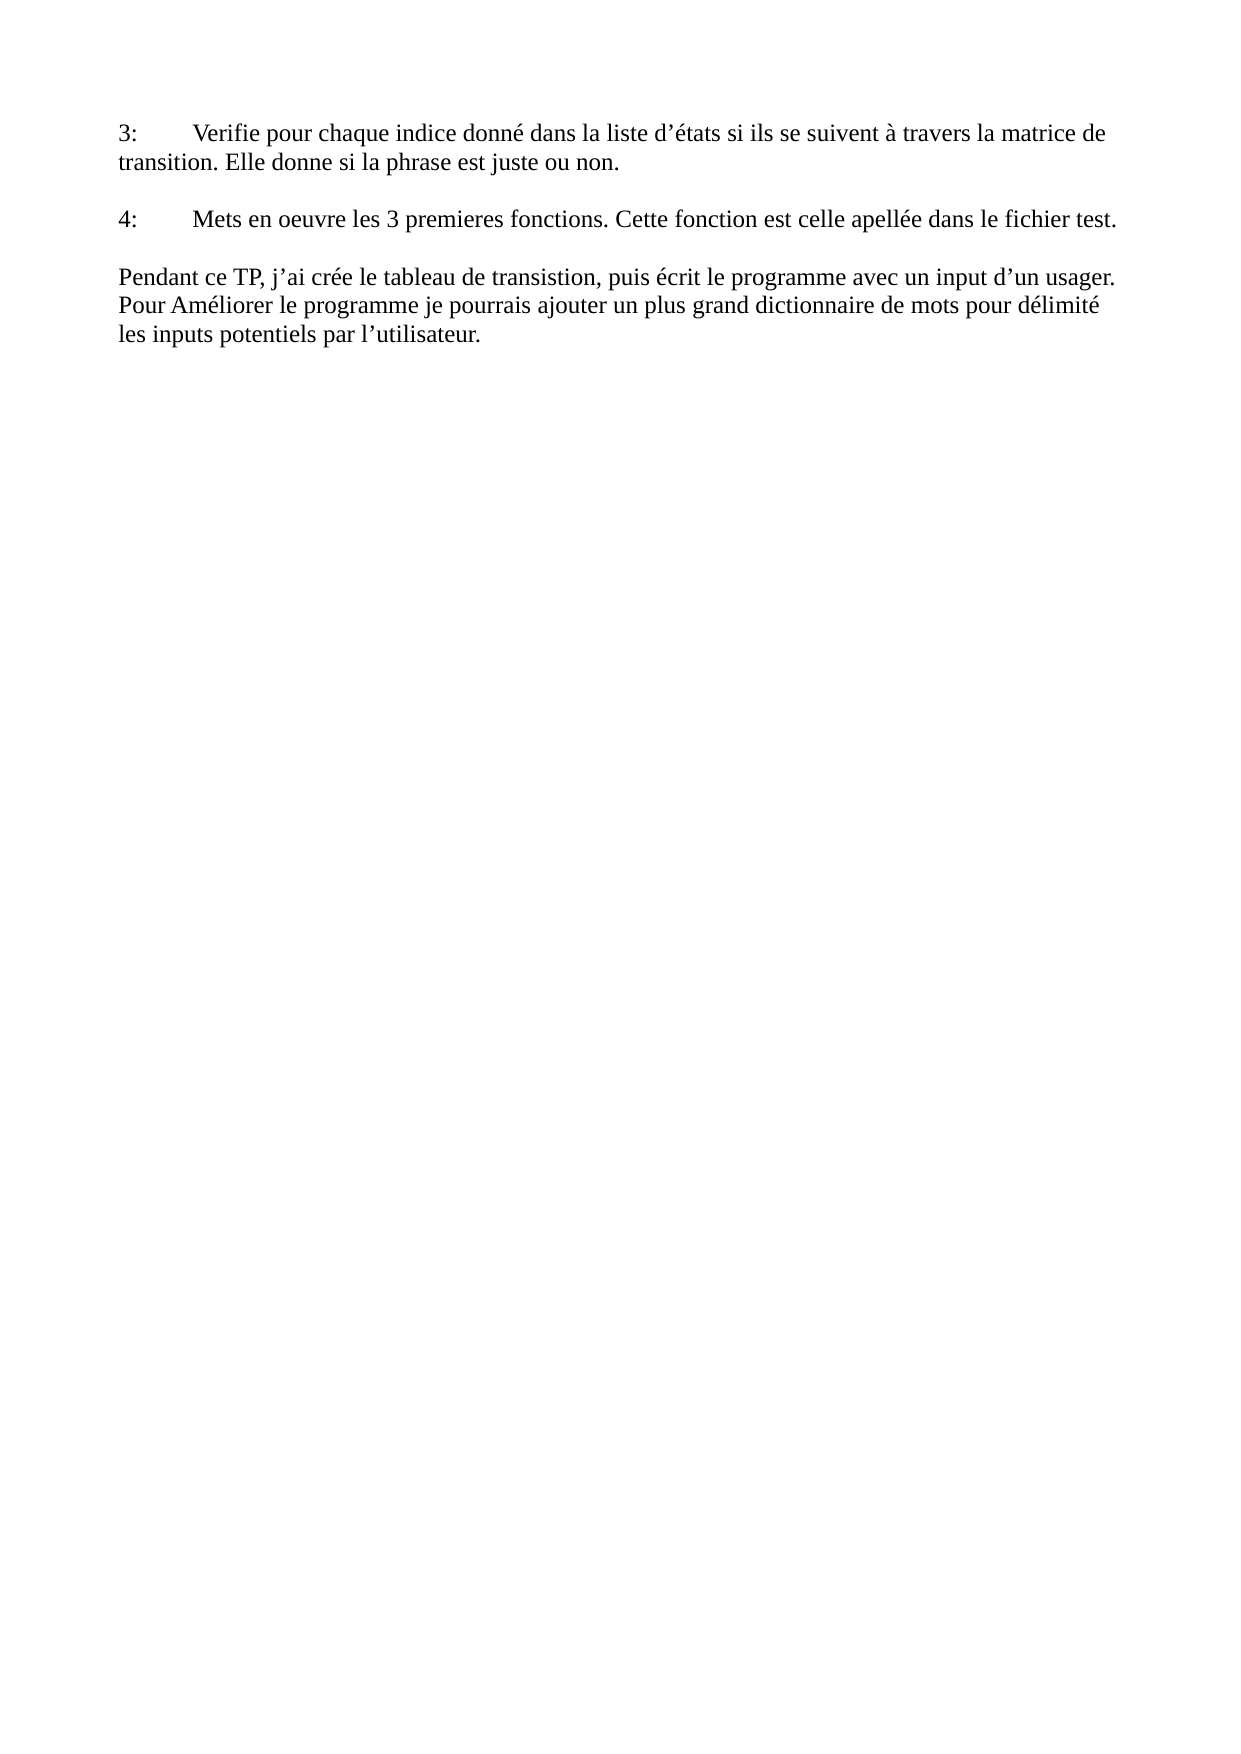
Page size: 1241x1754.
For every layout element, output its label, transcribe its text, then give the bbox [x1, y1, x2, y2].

text 3: Verifie pour chaque indice donné dans la liste d’états si ils se suivent à travers la matrice de transition. Elle donne si la phrase est juste ou non. [118, 118, 1122, 176]
text Pendant ce TP, j’ai crée le tableau de transistion, puis écrit le programme avec un input d’un usager. [118, 262, 1122, 291]
text 4: Mets en oeuvre les 3 premieres fonctions. Cette fonction est celle apellée dans le fichier test. [118, 204, 1122, 233]
text Pour Améliorer le programme je pourrais ajouter un plus grand dictionnaire de mots pour délimité les inputs potentiels par l’utilisateur. [118, 291, 1122, 348]
